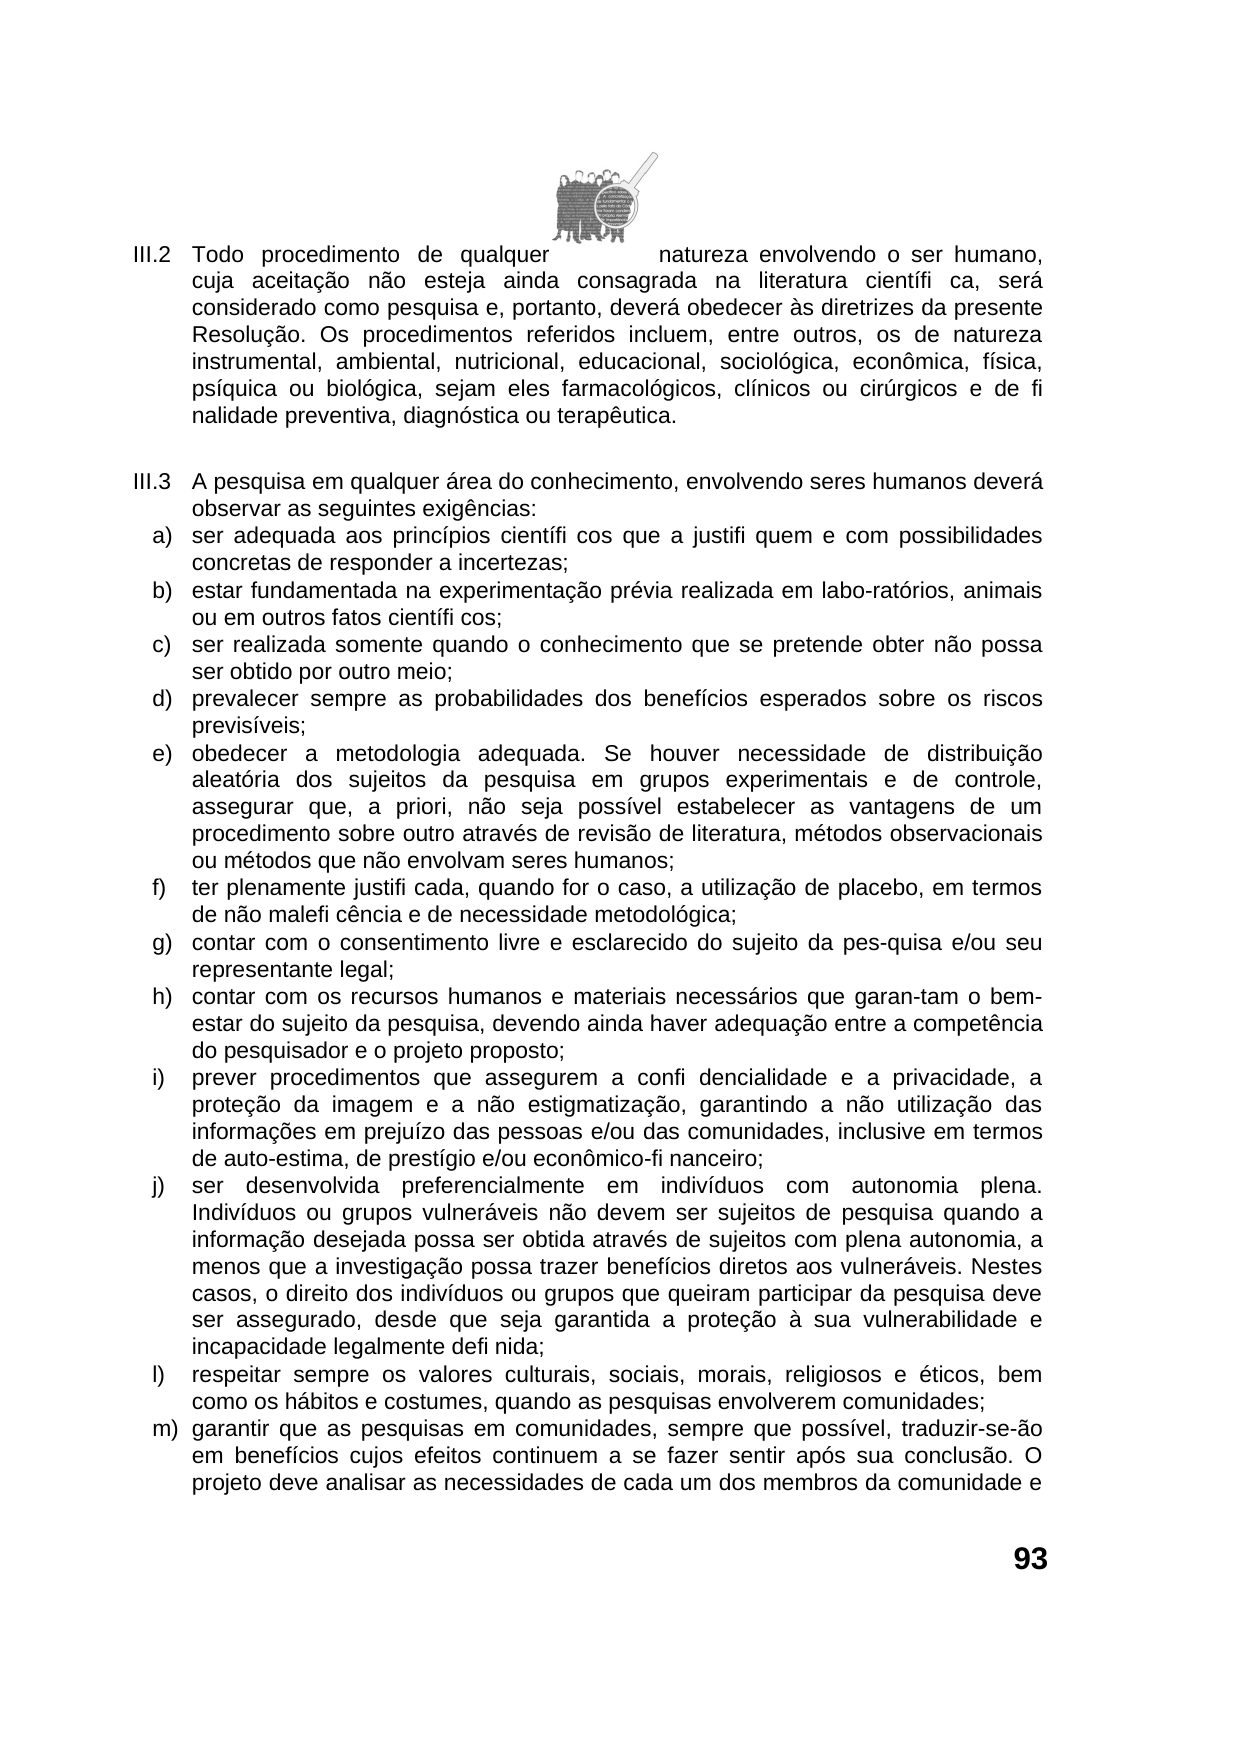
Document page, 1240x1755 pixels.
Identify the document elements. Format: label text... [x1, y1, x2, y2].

list ser adequada aos princípios científi cos que a justifi quem e com possibilidades concretas de responder a incertezas; [152, 522, 1043, 576]
list ser realizada somente quando o conhecimento que se pretende obter não possa ser obtido por outro meio; [152, 631, 1043, 684]
list prevalecer sempre as probabilidades dos benefícios esperados sobre os riscos previsíveis; [152, 685, 1043, 738]
list garantir que as pesquisas em comunidades, sempre que possível, traduzir-se-ão em benefícios cujos efeitos continuem a se fazer sentir após sua conclusão. O projeto deve analisar as necessidades de cada um dos membros da comunidade e [152, 1415, 1043, 1495]
list contar com os recursos humanos e materiais necessários que garan-tam o bem-estar do sujeito da pesquisa, devendo ainda haver adequação entre a competência do pesquisador e o projeto proposto; [152, 983, 1043, 1063]
list estar fundamentada na experimentação prévia realizada em labo-ratórios, animais ou em outros fatos científi cos; [152, 577, 1043, 630]
list Todo procedimento de qualquer natureza envolvendo o ser humano, cuja aceitação não esteja ainda consagrada na literatura científi ca, será considerado como pesquisa e, portanto, deverá obedecer às diretrizes da presente Resolução. Os procedimentos referidos incluem, entre outros, os de natureza instrumental, ambiental, nutricional, educacional, sociológica, econômica, física, psíquica ou biológica, sejam eles farmacológicos, clínicos ou cirúrgicos e de fi nalidade preventiva, diagnóstica ou terapêutica. [133, 241, 1043, 428]
list prever procedimentos que assegurem a confi dencialidade e a privacidade, a proteção da imagem e a não estigmatização, garantindo a não utilização das informações em prejuízo das pessoas e/ou das comunidades, inclusive em termos de auto-estima, de prestígio e/ou econômico-fi nanceiro; [152, 1064, 1043, 1171]
list respeitar sempre os valores culturais, sociais, morais, religiosos e éticos, bem como os hábitos e costumes, quando as pesquisas envolverem comunidades; [152, 1361, 1043, 1414]
list ter plenamente justifi cada, quando for o caso, a utilização de placebo, em termos de não malefi cência e de necessidade metodológica; [152, 874, 1043, 928]
list ser desenvolvida preferencialmente em indivíduos com autonomia plena. Indivíduos ou grupos vulneráveis não devem ser sujeitos de pesquisa quando a informação desejada possa ser obtida através de sujeitos com plena autonomia, a menos que a investigação possa trazer benefícios diretos aos vulneráveis. Nestes casos, o direito dos indivíduos ou grupos que queiram participar da pesquisa deve ser assegurado, desde que seja garantida a proteção à sua vulnerabilidade e incapacidade legalmente defi nida; [152, 1172, 1043, 1360]
list obedecer a metodologia adequada. Se houver necessidade de distribuição aleatória dos sujeitos da pesquisa em grupos experimentais e de controle, assegurar que, a priori, não seja possível estabelecer as vantagens de um procedimento sobre outro através de revisão de literatura, métodos observacionais ou métodos que não envolvam seres humanos; [152, 739, 1043, 873]
list contar com o consentimento livre e esclarecido do sujeito da pes-quisa e/ou seu representante legal; [152, 929, 1043, 982]
list A pesquisa em qualquer área do conhecimento, envolvendo seres humanos deverá observar as seguintes exigências: [133, 468, 1043, 521]
